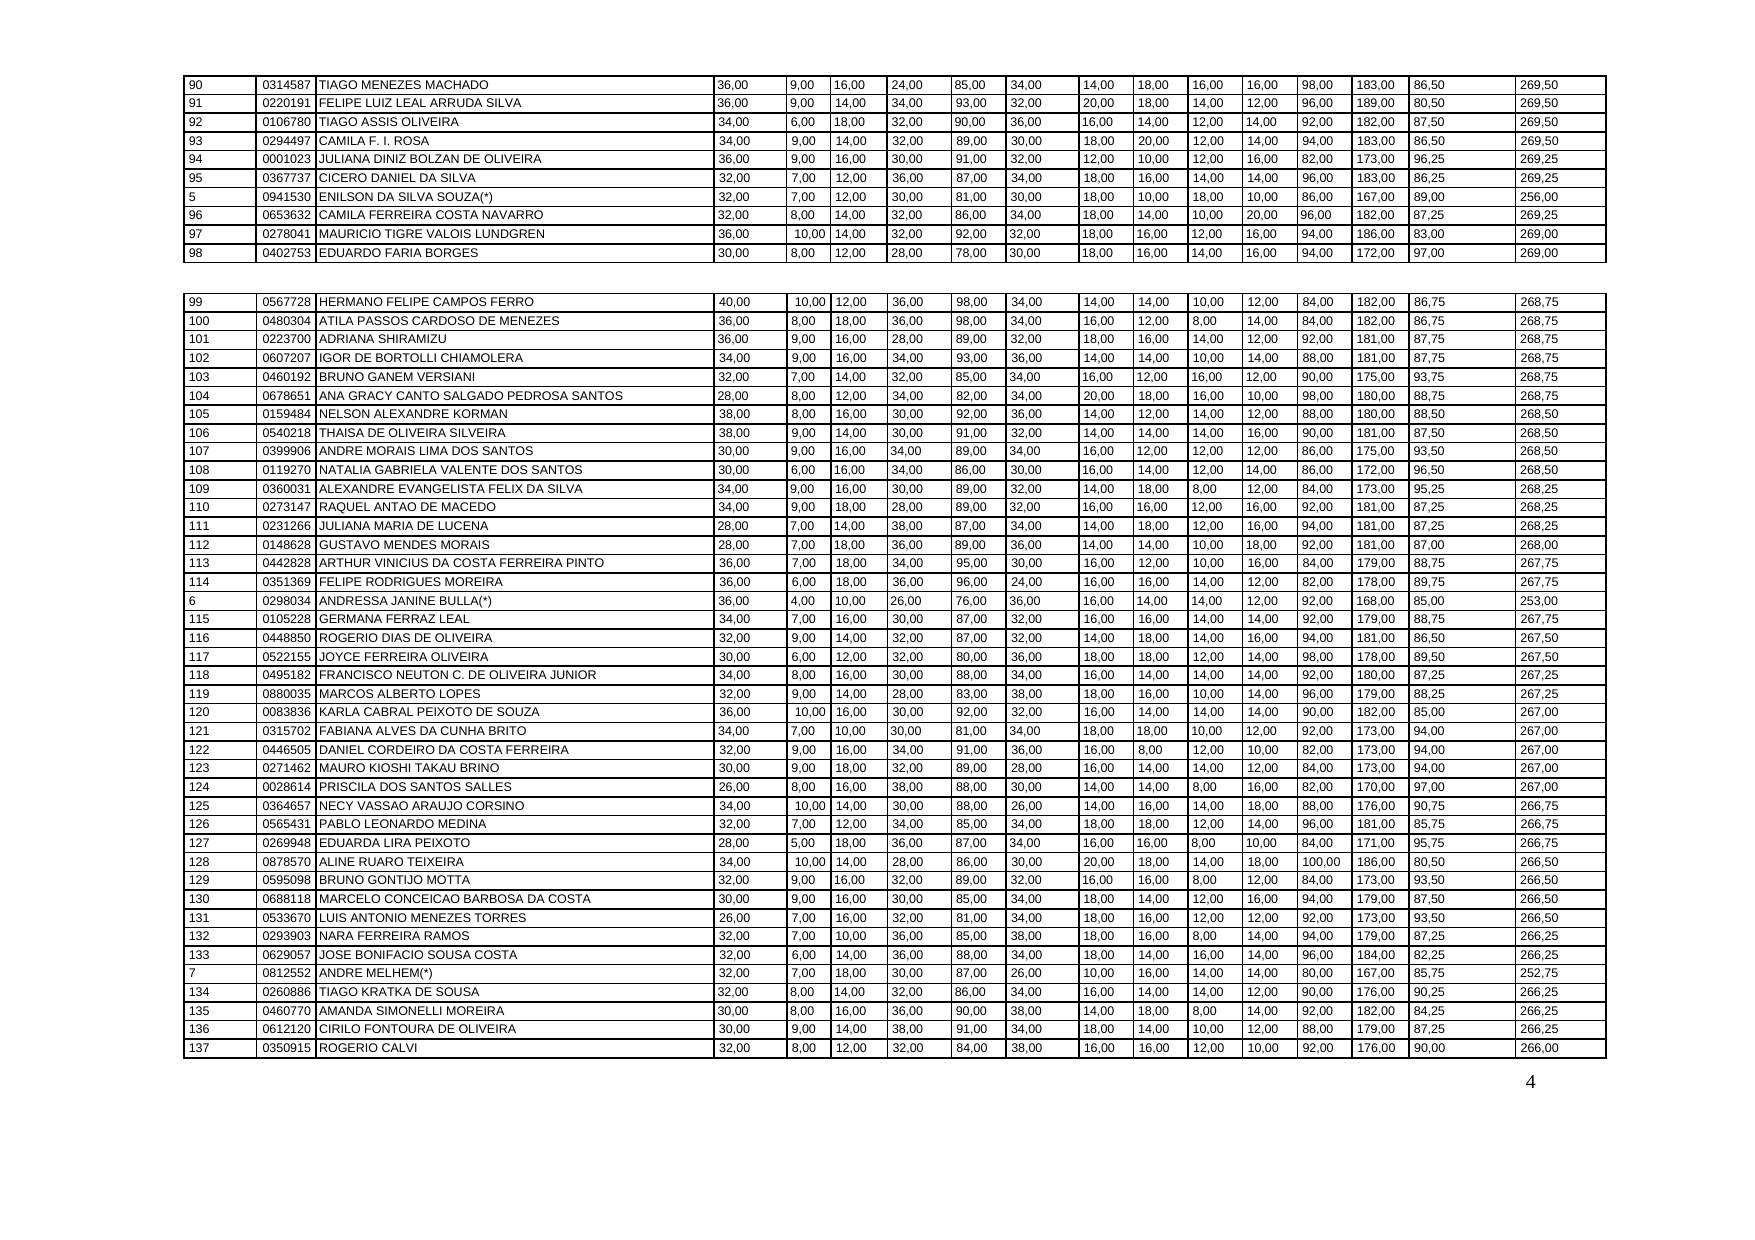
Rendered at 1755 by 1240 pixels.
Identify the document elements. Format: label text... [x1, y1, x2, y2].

table_cell 84,25 [1410, 1003, 1515, 1020]
table_cell 28,00 [715, 387, 786, 404]
table_cell 18,00 [831, 114, 886, 131]
table_cell 32,00 [888, 760, 951, 777]
table_cell 34,00 [715, 499, 786, 516]
table_cell 80,00 [952, 648, 1005, 665]
table_cell 36,00 [715, 331, 786, 348]
table_cell 12,00 [1189, 114, 1242, 131]
table_cell 268,75 [1516, 369, 1605, 386]
table_cell 16,00 [832, 481, 887, 498]
table_cell 266,75 [1516, 816, 1605, 833]
table_cell 98,00 [1298, 648, 1351, 665]
table_cell 14,00 [831, 133, 886, 149]
table_cell 9,00 [788, 499, 830, 516]
table_cell 36,00 [715, 151, 786, 168]
table_cell 12,00 [1243, 331, 1297, 348]
table_cell 269,25 [1516, 170, 1605, 187]
table_cell 12,00 [1189, 648, 1242, 665]
table_cell 16,00 [1080, 462, 1133, 479]
table_cell 30,00 [888, 965, 951, 982]
table_cell 108 [185, 462, 256, 479]
table_cell 109 [185, 481, 256, 498]
table_cell 0878570 [257, 853, 315, 871]
table_cell 16,00 [832, 1003, 887, 1020]
table_cell 10,00 [788, 798, 830, 814]
table_cell FRANCISCO NEUTON C. DE OLIVEIRA JUNIOR [317, 667, 713, 684]
table_cell 93,50 [1410, 910, 1515, 926]
table_cell 14,00 [1134, 207, 1187, 224]
table_cell 98,00 [952, 313, 1005, 330]
table_cell 98,00 [1298, 77, 1351, 94]
table_cell 12,00 [1243, 443, 1297, 460]
table_cell 85,75 [1410, 965, 1515, 982]
table_cell 4,00 [788, 592, 830, 609]
table_cell 34,00 [1007, 387, 1078, 404]
table_cell 34,00 [888, 387, 951, 404]
table_cell 14,00 [1243, 1003, 1297, 1020]
table_cell 18,00 [832, 574, 887, 591]
table_cell 173,00 [1353, 760, 1408, 777]
table_cell 88,00 [952, 798, 1005, 814]
table_cell 114 [185, 574, 256, 591]
table_cell 97,00 [1410, 779, 1515, 796]
table_cell 7,00 [788, 910, 830, 926]
table_cell CAMILA FERREIRA COSTA NAVARRO [317, 207, 713, 224]
table_cell 34,00 [1007, 313, 1078, 330]
table_cell 34,00 [1007, 1021, 1078, 1038]
table_cell 173,00 [1353, 723, 1408, 740]
table_cell 34,00 [1007, 723, 1078, 740]
table_cell 34,00 [1007, 170, 1078, 187]
table_cell 14,00 [1080, 425, 1133, 442]
table_cell 16,00 [1080, 313, 1133, 330]
table_cell 89,00 [952, 499, 1005, 516]
table_cell 9,00 [787, 133, 830, 149]
table_cell 18,00 [1134, 1003, 1187, 1020]
table_cell IGOR DE BORTOLLI CHIAMOLERA [317, 350, 713, 367]
table_cell AMANDA SIMONELLI MOREIRA [317, 1003, 713, 1020]
table_cell 268,00 [1516, 537, 1605, 553]
table_cell 183,00 [1353, 170, 1408, 187]
table_cell 130 [185, 891, 256, 908]
table_header 99 [185, 294, 256, 311]
table_cell 87,00 [952, 630, 1005, 647]
table_cell 30,00 [715, 891, 786, 908]
table_cell 34,00 [715, 133, 786, 149]
table_cell 266,25 [1516, 984, 1605, 1001]
table_cell 91,00 [952, 742, 1005, 759]
table_cell 7,00 [788, 537, 830, 553]
table_cell 32,00 [1007, 226, 1078, 243]
table_cell 14,00 [832, 630, 887, 647]
table_cell 7,00 [787, 170, 830, 187]
table_cell 115 [185, 611, 256, 628]
table_cell 266,50 [1516, 853, 1605, 871]
table_cell 167,00 [1353, 188, 1408, 206]
table_cell 34,00 [715, 611, 786, 628]
table_cell 12,00 [1243, 723, 1297, 740]
table_cell 269,50 [1516, 114, 1605, 131]
table_cell 87,00 [952, 611, 1005, 628]
table_cell 88,25 [1410, 686, 1515, 703]
table_cell 10,00 [1243, 742, 1297, 759]
table_cell 119 [185, 686, 256, 703]
table_cell 179,00 [1353, 611, 1408, 628]
table_cell 90,25 [1410, 984, 1515, 1001]
table_cell 90,75 [1410, 798, 1515, 814]
table_cell 18,00 [1080, 245, 1133, 261]
table_cell 12,00 [1189, 910, 1242, 926]
table_cell 12,00 [1134, 369, 1187, 386]
table_cell 14,00 [1243, 170, 1297, 187]
table_cell 20,00 [1243, 207, 1297, 224]
table_cell 10,00 [788, 853, 830, 871]
table_cell 84,00 [1298, 835, 1351, 852]
table_cell 269,00 [1516, 226, 1605, 243]
table_cell JULIANA DINIZ BOLZAN DE OLIVEIRA [317, 151, 713, 168]
table_cell 85,00 [1410, 704, 1515, 721]
table_cell 24,00 [888, 77, 951, 94]
table_cell 268,25 [1516, 481, 1605, 498]
table_cell 32,00 [1007, 611, 1078, 628]
table_cell 181,00 [1353, 331, 1408, 348]
table_cell 12,00 [1243, 872, 1297, 889]
table_cell 32,00 [715, 369, 786, 386]
table_cell 98 [185, 245, 255, 261]
table_cell 91 [185, 95, 255, 112]
table_cell 94,00 [1298, 630, 1351, 647]
table_cell 14,00 [1243, 462, 1297, 479]
table_cell 34,00 [888, 95, 951, 112]
table_cell 16,00 [831, 77, 886, 94]
table_cell 36,00 [888, 170, 951, 187]
table_cell 14,00 [1080, 518, 1133, 535]
table_cell 82,00 [952, 387, 1005, 404]
table_cell 26,00 [1007, 798, 1078, 814]
table_cell 12,00 [832, 648, 887, 665]
table_cell 88,00 [952, 779, 1005, 796]
table_cell 87,25 [1410, 499, 1515, 516]
table_cell 36,00 [715, 592, 786, 609]
table_cell 16,00 [1189, 387, 1242, 404]
table_cell 34,00 [1007, 369, 1078, 386]
table_cell 267,25 [1516, 686, 1605, 703]
table_cell ATILA PASSOS CARDOSO DE MENEZES [317, 313, 713, 330]
table_cell 14,00 [1134, 425, 1187, 442]
table_cell 14,00 [1134, 462, 1187, 479]
table_cell 268,50 [1516, 462, 1605, 479]
table_cell 92,00 [1298, 1040, 1351, 1057]
table_cell MAURICIO TIGRE VALOIS LUNDGREN [317, 226, 713, 243]
table_cell 269,50 [1516, 133, 1605, 149]
table_cell 18,00 [1080, 207, 1133, 224]
table_cell 93,00 [952, 95, 1005, 112]
table_cell 14,00 [1189, 760, 1242, 777]
table_cell ALINE RUARO TEIXEIRA [317, 853, 713, 871]
table_cell 7,00 [788, 965, 830, 982]
table_cell 82,25 [1410, 947, 1515, 964]
table_cell 14,00 [1080, 481, 1133, 498]
table_cell 38,00 [888, 518, 951, 535]
table_cell 0119270 [257, 462, 315, 479]
table_cell 173,00 [1353, 742, 1408, 759]
table_header 86,75 [1410, 294, 1515, 311]
table_cell 16,00 [1243, 425, 1297, 442]
table_header 268,75 [1516, 294, 1605, 311]
table_cell 16,00 [1134, 965, 1187, 982]
table_cell 0442828 [257, 555, 315, 572]
table_cell 16,00 [1134, 835, 1187, 852]
table_cell 36,00 [1007, 537, 1078, 553]
table_cell 268,50 [1516, 425, 1605, 442]
table_cell 121 [185, 723, 256, 740]
table_cell 30,00 [715, 1021, 786, 1038]
table_cell 14,00 [1189, 574, 1242, 591]
table_cell 102 [185, 350, 256, 367]
table_cell 32,00 [715, 170, 786, 187]
table_cell 92,00 [952, 406, 1005, 423]
table_cell 24,00 [1007, 574, 1078, 591]
table_cell JOYCE FERREIRA OLIVEIRA [317, 648, 713, 665]
table_cell 182,00 [1353, 313, 1408, 330]
table_cell 175,00 [1353, 369, 1408, 386]
table_cell 97 [185, 226, 255, 243]
table_cell 9,00 [788, 891, 830, 908]
table_cell 36,00 [1007, 742, 1078, 759]
table_cell 32,00 [715, 947, 786, 964]
table_cell 8,00 [788, 313, 830, 330]
table_cell 96 [185, 207, 255, 224]
table_cell 34,00 [715, 723, 786, 740]
table_cell 14,00 [832, 984, 887, 1001]
table_cell 181,00 [1353, 816, 1408, 833]
table_cell ANDRE MORAIS LIMA DOS SANTOS [317, 443, 713, 460]
table_cell 16,00 [832, 872, 887, 889]
table_cell 0269948 [257, 835, 315, 852]
table_cell 266,00 [1516, 1040, 1605, 1057]
table_cell 96,00 [1298, 207, 1351, 224]
table_cell 34,00 [715, 667, 786, 684]
table_cell 12,00 [1243, 760, 1297, 777]
table_cell 16,00 [1134, 798, 1187, 814]
table_cell 0350915 [257, 1040, 315, 1057]
table_cell 267,75 [1516, 555, 1605, 572]
table_cell 34,00 [1007, 891, 1078, 908]
table_cell RAQUEL ANTAO DE MACEDO [317, 499, 713, 516]
table_cell 88,00 [1298, 350, 1351, 367]
table_cell 18,00 [1134, 518, 1187, 535]
table_cell 18,00 [1243, 853, 1297, 871]
table_cell 86,00 [1298, 188, 1351, 206]
table_cell 7,00 [788, 611, 830, 628]
table_cell 267,25 [1516, 667, 1605, 684]
table_cell 12,00 [1189, 499, 1242, 516]
table_cell 268,75 [1516, 313, 1605, 330]
table_cell 8,00 [1189, 1003, 1242, 1020]
table_cell 82,00 [1298, 779, 1351, 796]
table_cell 18,00 [1134, 816, 1187, 833]
table_cell 28,00 [888, 331, 951, 348]
table_cell 16,00 [832, 611, 887, 628]
table_cell 8,00 [788, 1003, 830, 1020]
table_cell 18,00 [832, 537, 887, 553]
table_cell 32,00 [715, 686, 786, 703]
table_cell 10,00 [1243, 387, 1297, 404]
table_cell 80,50 [1410, 853, 1515, 871]
table_cell 36,00 [715, 704, 786, 721]
table_cell 268,75 [1516, 331, 1605, 348]
table_cell 16,00 [1080, 704, 1133, 721]
table_cell 16,00 [1080, 872, 1133, 889]
table_cell 268,50 [1516, 406, 1605, 423]
table_cell ARTHUR VINICIUS DA COSTA FERREIRA PINTO [317, 555, 713, 572]
table_cell 32,00 [888, 133, 951, 149]
table_cell 89,75 [1410, 574, 1515, 591]
table_cell 81,00 [952, 910, 1005, 926]
table_cell 0360031 [257, 481, 315, 498]
table_cell 88,75 [1410, 611, 1515, 628]
table_cell 12,00 [1189, 742, 1242, 759]
table_cell 9,00 [788, 1021, 830, 1038]
table_cell 9,00 [788, 630, 830, 647]
table_cell GERMANA FERRAZ LEAL [317, 611, 713, 628]
table_cell 0314587 [257, 77, 315, 94]
table_cell 266,50 [1516, 872, 1605, 889]
table_cell 10,00 [1243, 835, 1297, 852]
table_cell 85,00 [952, 928, 1005, 945]
table_cell 86,00 [952, 853, 1005, 871]
table_cell 266,75 [1516, 835, 1605, 852]
table_cell 36,00 [888, 835, 951, 852]
table_cell 14,00 [1243, 350, 1297, 367]
table_cell 7,00 [787, 188, 830, 206]
table_cell 14,00 [1080, 350, 1133, 367]
table_cell TIAGO ASSIS OLIVEIRA [317, 114, 713, 131]
table_cell ANDRESSA JANINE BULLA(*) [317, 592, 713, 609]
table_cell 94,00 [1410, 760, 1515, 777]
table_cell BRUNO GONTIJO MOTTA [317, 872, 713, 889]
table_cell 182,00 [1353, 114, 1408, 131]
table_cell 132 [185, 928, 256, 945]
table_cell 0495182 [257, 667, 315, 684]
table_cell 12,00 [1243, 574, 1297, 591]
table_cell 36,00 [1007, 648, 1078, 665]
table_cell 111 [185, 518, 256, 535]
table_cell 6 [185, 592, 256, 609]
table_cell 253,00 [1516, 592, 1605, 609]
table_cell 8,00 [788, 667, 830, 684]
table_cell 38,00 [888, 779, 951, 796]
table_cell 78,00 [952, 245, 1005, 261]
table_cell 90,00 [1298, 984, 1351, 1001]
table_cell 126 [185, 816, 256, 833]
table_cell 0880035 [257, 686, 315, 703]
table_cell 32,00 [888, 910, 951, 926]
table_cell 16,00 [1189, 947, 1242, 964]
table_cell MARCELO CONCEICAO BARBOSA DA COSTA [317, 891, 713, 908]
table_cell 171,00 [1353, 835, 1408, 852]
table_cell 92,00 [1298, 611, 1351, 628]
table_cell 32,00 [715, 207, 786, 224]
table_cell 32,00 [715, 188, 786, 206]
table_cell 110 [185, 499, 256, 516]
table_cell 90,00 [952, 114, 1005, 131]
table_cell 12,00 [832, 387, 887, 404]
table_cell 18,00 [1134, 387, 1187, 404]
table_cell ROGERIO DIAS DE OLIVEIRA [317, 630, 713, 647]
table_cell 95,25 [1410, 481, 1515, 498]
table_cell 266,25 [1516, 947, 1605, 964]
table_cell 38,00 [715, 406, 786, 423]
table_cell 30,00 [1007, 133, 1078, 149]
table_cell 12,00 [1243, 592, 1297, 609]
table_cell 267,50 [1516, 648, 1605, 665]
table_cell 0364657 [257, 798, 315, 814]
table_cell 107 [185, 443, 256, 460]
table_cell 12,00 [1243, 481, 1297, 498]
table_cell 92,00 [1298, 499, 1351, 516]
table_cell 10,00 [1243, 188, 1297, 206]
table_cell 0083836 [257, 704, 315, 721]
table_cell 96,50 [1410, 462, 1515, 479]
table_cell 122 [185, 742, 256, 759]
table_cell 18,00 [1080, 188, 1133, 206]
table_cell 14,00 [832, 686, 887, 703]
table_cell 87,25 [1410, 1021, 1515, 1038]
table_cell 86,00 [952, 207, 1005, 224]
table_cell 267,00 [1516, 779, 1605, 796]
table_cell 16,00 [831, 151, 886, 168]
table_cell 170,00 [1353, 779, 1408, 796]
table_cell 92,00 [1298, 331, 1351, 348]
table_cell 88,00 [1298, 1021, 1351, 1038]
table_cell 32,00 [1007, 704, 1078, 721]
table_cell 89,00 [952, 133, 1005, 149]
table_cell 14,00 [1080, 77, 1133, 94]
table_cell 32,00 [715, 984, 786, 1001]
table_cell 184,00 [1353, 947, 1408, 964]
table_cell 101 [185, 331, 256, 348]
table_cell 36,00 [888, 574, 951, 591]
table_cell 10,00 [1134, 188, 1187, 206]
table_cell 26,00 [715, 779, 786, 796]
table_cell 20,00 [1134, 133, 1187, 149]
table_cell 93,75 [1410, 369, 1515, 386]
table_cell 18,00 [1080, 723, 1133, 740]
table_cell 16,00 [1080, 667, 1133, 684]
table_cell 30,00 [888, 798, 951, 814]
table_cell 179,00 [1353, 891, 1408, 908]
table_cell 30,00 [888, 723, 951, 740]
table_cell 16,00 [1134, 331, 1187, 348]
table_cell 92,00 [1298, 114, 1351, 131]
table_cell 0223700 [257, 331, 315, 348]
table_cell 9,00 [788, 350, 830, 367]
table_cell 0460770 [257, 1003, 315, 1020]
table_cell PRISCILA DOS SANTOS SALLES [317, 779, 713, 796]
table_cell 16,00 [1243, 245, 1297, 261]
table_cell 96,25 [1410, 151, 1515, 168]
table_cell 0480304 [257, 313, 315, 330]
table_cell 0315702 [257, 723, 315, 740]
table_cell 9,00 [787, 95, 830, 112]
table_cell 180,00 [1353, 406, 1408, 423]
table_cell 18,00 [1080, 331, 1133, 348]
table_cell 92,00 [1298, 592, 1351, 609]
table_cell 28,00 [888, 499, 951, 516]
table_cell 90,00 [1298, 425, 1351, 442]
table_cell 181,00 [1353, 350, 1408, 367]
table_cell 14,00 [1189, 630, 1242, 647]
table_cell ENILSON DA SILVA SOUZA(*) [317, 188, 713, 206]
table_cell 32,00 [888, 648, 951, 665]
table_cell 14,00 [1134, 984, 1187, 1001]
table_cell 32,00 [1007, 872, 1078, 889]
table_cell 6,00 [788, 574, 830, 591]
table_cell 0629057 [257, 947, 315, 964]
table_cell 16,00 [1243, 891, 1297, 908]
table_cell 86,25 [1410, 170, 1515, 187]
table_cell 8,00 [1189, 872, 1242, 889]
table_cell 12,00 [1134, 313, 1187, 330]
table_cell 0595098 [257, 872, 315, 889]
table_cell 14,00 [1189, 611, 1242, 628]
table_header 10,00 [1189, 294, 1242, 311]
table_cell 16,00 [1080, 835, 1133, 852]
table_cell 14,00 [1134, 592, 1187, 609]
table_cell 0367737 [257, 170, 315, 187]
table_cell 0148628 [257, 537, 315, 553]
table_cell 36,00 [888, 928, 951, 945]
table_cell 32,00 [715, 1040, 786, 1057]
table_cell 124 [185, 779, 256, 796]
table_cell 12,00 [1189, 816, 1242, 833]
table_cell KARLA CABRAL PEIXOTO DE SOUZA [317, 704, 713, 721]
table_cell 18,00 [832, 760, 887, 777]
table_cell 88,00 [952, 667, 1005, 684]
table_cell 87,00 [952, 170, 1005, 187]
table_header 84,00 [1298, 294, 1351, 311]
table_cell 14,00 [1189, 406, 1242, 423]
table_cell 16,00 [832, 891, 887, 908]
table_cell 36,00 [715, 226, 786, 243]
table_cell 7,00 [788, 369, 830, 386]
table_cell 266,75 [1516, 798, 1605, 814]
table_cell 97,00 [1410, 245, 1515, 261]
table_cell 94,00 [1410, 723, 1515, 740]
table_cell 18,00 [832, 835, 887, 852]
table_cell 112 [185, 537, 256, 553]
table_cell 16,00 [832, 406, 887, 423]
table_cell 32,00 [715, 742, 786, 759]
table_cell 10,00 [788, 704, 830, 721]
table_cell 28,00 [888, 853, 951, 871]
table_cell 14,00 [1243, 611, 1297, 628]
table_cell 0231266 [257, 518, 315, 535]
table_cell 179,00 [1353, 1021, 1408, 1038]
table_cell 0941530 [257, 188, 315, 206]
table_cell 10,00 [1134, 151, 1187, 168]
table_cell 14,00 [1243, 133, 1297, 149]
table_cell 14,00 [1134, 704, 1187, 721]
table_cell 172,00 [1353, 245, 1408, 261]
table_cell 14,00 [832, 1021, 887, 1038]
table_cell 16,00 [1080, 760, 1133, 777]
table_cell 252,75 [1516, 965, 1605, 982]
table_cell 0540218 [257, 425, 315, 442]
table_cell 96,00 [1298, 947, 1351, 964]
table_cell 0028614 [257, 779, 315, 796]
table_cell 14,00 [1243, 928, 1297, 945]
table_cell 10,00 [1189, 723, 1242, 740]
table_cell 16,00 [1243, 779, 1297, 796]
table_cell 179,00 [1353, 928, 1408, 945]
table_cell 16,00 [1080, 369, 1133, 386]
table_cell 12,00 [1243, 406, 1297, 423]
table_cell 14,00 [1134, 667, 1187, 684]
table_cell 20,00 [1080, 853, 1133, 871]
table_cell 135 [185, 1003, 256, 1020]
table_cell 14,00 [1189, 170, 1242, 187]
table_cell 186,00 [1353, 226, 1408, 243]
table_cell 129 [185, 872, 256, 889]
table_cell 86,00 [952, 984, 1005, 1001]
table_cell 36,00 [715, 555, 786, 572]
table_cell 131 [185, 910, 256, 926]
table_cell 94,00 [1298, 518, 1351, 535]
table_cell 8,00 [1189, 835, 1242, 852]
table_cell 120 [185, 704, 256, 721]
table_cell 18,00 [1080, 133, 1133, 149]
table_cell 182,00 [1353, 704, 1408, 721]
table_cell 14,00 [1134, 779, 1187, 796]
table_cell 94,00 [1410, 742, 1515, 759]
table_cell 89,00 [952, 872, 1005, 889]
table_cell 9,00 [787, 151, 830, 168]
table_cell 182,00 [1353, 1003, 1408, 1020]
table_cell 267,00 [1516, 742, 1605, 759]
table_cell 88,00 [952, 947, 1005, 964]
table_cell 14,00 [831, 95, 886, 112]
table_cell 9,00 [788, 742, 830, 759]
table_cell 125 [185, 798, 256, 814]
table_cell 34,00 [888, 742, 951, 759]
table_cell 36,00 [715, 77, 786, 94]
table_cell 133 [185, 947, 256, 964]
table_cell 181,00 [1353, 630, 1408, 647]
table_cell 30,00 [888, 611, 951, 628]
table_cell 267,50 [1516, 630, 1605, 647]
table_cell 176,00 [1353, 798, 1408, 814]
table_cell 14,00 [1134, 114, 1187, 131]
table_cell 14,00 [1080, 630, 1133, 647]
table_cell 18,00 [1080, 816, 1133, 833]
table_cell 167,00 [1353, 965, 1408, 982]
table_cell 90 [185, 77, 255, 94]
table_cell 20,00 [1080, 387, 1133, 404]
table_cell BRUNO GANEM VERSIANI [317, 369, 713, 386]
table_cell 95,00 [952, 555, 1005, 572]
table_cell 0460192 [257, 369, 315, 386]
table_cell 0294497 [257, 133, 315, 149]
table_cell 18,00 [1189, 188, 1242, 206]
table_cell 14,00 [1189, 331, 1242, 348]
table_cell 266,25 [1516, 1021, 1605, 1038]
table_cell 137 [185, 1040, 256, 1057]
table_cell ANA GRACY CANTO SALGADO PEDROSA SANTOS [317, 387, 713, 404]
table_cell ALEXANDRE EVANGELISTA FELIX DA SILVA [317, 481, 713, 498]
table_cell 28,00 [715, 835, 786, 852]
table_cell 34,00 [1007, 910, 1078, 926]
table_cell 269,25 [1516, 207, 1605, 224]
table_cell 266,50 [1516, 910, 1605, 926]
table_cell 104 [185, 387, 256, 404]
table_cell 116 [185, 630, 256, 647]
table_cell 0402753 [257, 245, 315, 261]
table_cell 182,00 [1353, 207, 1408, 224]
table_cell 85,75 [1410, 816, 1515, 833]
table_cell 9,00 [788, 481, 830, 498]
table_cell NECY VASSAO ARAUJO CORSINO [317, 798, 713, 814]
table_cell 36,00 [888, 947, 951, 964]
table_cell 18,00 [832, 313, 887, 330]
table_cell 12,00 [1189, 226, 1242, 243]
table_cell 16,00 [1080, 574, 1133, 591]
table_cell 7,00 [788, 555, 830, 572]
table_cell 26,00 [715, 910, 786, 926]
table_cell 92,00 [1298, 667, 1351, 684]
table_cell 16,00 [1189, 77, 1242, 94]
table_cell 16,00 [1080, 114, 1133, 131]
table_cell 32,00 [888, 872, 951, 889]
table_cell TIAGO MENEZES MACHADO [317, 77, 713, 94]
table_cell 14,00 [1189, 425, 1242, 442]
table_cell LUIS ANTONIO MENEZES TORRES [317, 910, 713, 926]
table_cell 267,00 [1516, 723, 1605, 740]
table_cell 14,00 [1243, 965, 1297, 982]
table_cell 88,75 [1410, 387, 1515, 404]
table_cell 20,00 [1080, 95, 1133, 112]
table_cell 32,00 [715, 816, 786, 833]
table_cell 14,00 [1189, 95, 1242, 112]
table_cell 86,50 [1410, 630, 1515, 647]
table_cell 0001023 [257, 151, 315, 168]
table_cell 12,00 [1243, 95, 1297, 112]
table_cell 16,00 [1134, 226, 1187, 243]
table_cell 26,00 [888, 592, 951, 609]
table_cell 16,00 [1243, 555, 1297, 572]
table_cell 14,00 [1189, 798, 1242, 814]
table_cell 12,00 [1189, 518, 1242, 535]
table_cell 30,00 [888, 891, 951, 908]
table_cell 83,00 [952, 686, 1005, 703]
table_cell 267,00 [1516, 760, 1605, 777]
table_cell ANDRE MELHEM(*) [317, 965, 713, 982]
table_cell 38,00 [1007, 1003, 1078, 1020]
table_cell 12,00 [831, 170, 886, 187]
table_cell 269,50 [1516, 95, 1605, 112]
table_cell 32,00 [1007, 95, 1078, 112]
table_cell 36,00 [1007, 114, 1078, 131]
table_cell CICERO DANIEL DA SILVA [317, 170, 713, 187]
table_cell 91,00 [952, 151, 1005, 168]
table_cell 87,25 [1410, 207, 1515, 224]
table_cell 103 [185, 369, 256, 386]
table_cell 8,00 [1134, 742, 1187, 759]
table_cell 87,00 [952, 518, 1005, 535]
table_cell 7,00 [788, 816, 830, 833]
table_cell 269,50 [1516, 77, 1605, 94]
table_cell 30,00 [715, 760, 786, 777]
table_cell 93,00 [952, 350, 1005, 367]
table_cell 8,00 [1189, 313, 1242, 330]
table_cell 34,00 [888, 462, 951, 479]
table_cell 30,00 [888, 151, 951, 168]
table_cell 81,00 [952, 188, 1005, 206]
table_cell 16,00 [832, 350, 887, 367]
table_cell 84,00 [1298, 760, 1351, 777]
table_cell 14,00 [1134, 891, 1187, 908]
table_cell 14,00 [1134, 537, 1187, 553]
table_cell 8,00 [788, 1040, 830, 1057]
table_cell FELIPE RODRIGUES MOREIRA [317, 574, 713, 591]
table_cell 86,75 [1410, 313, 1515, 330]
table_cell 6,00 [787, 114, 830, 131]
table_cell 87,00 [1410, 537, 1515, 553]
table_cell 34,00 [1007, 947, 1078, 964]
table_cell 36,00 [1007, 592, 1078, 609]
table_cell 16,00 [1134, 574, 1187, 591]
table_cell 34,00 [1007, 518, 1078, 535]
table_cell 18,00 [1080, 686, 1133, 703]
table_cell 10,00 [1189, 1021, 1242, 1038]
table_cell 30,00 [888, 481, 951, 498]
table_cell 176,00 [1353, 984, 1408, 1001]
table_cell NARA FERREIRA RAMOS [317, 928, 713, 945]
table_cell 14,00 [1080, 798, 1133, 814]
table_cell 87,50 [1410, 114, 1515, 131]
table_cell 173,00 [1353, 872, 1408, 889]
table_cell 7,00 [788, 928, 830, 945]
table_header 10,00 [788, 294, 830, 311]
table_cell 0533670 [257, 910, 315, 926]
table_cell 16,00 [832, 443, 887, 460]
table_cell 18,00 [1134, 853, 1187, 871]
table_cell 5,00 [788, 835, 830, 852]
table_cell 10,00 [1189, 686, 1242, 703]
table_cell 16,00 [1134, 928, 1187, 945]
table_header 98,00 [952, 294, 1005, 311]
table_header HERMANO FELIPE CAMPOS FERRO [317, 294, 713, 311]
table_cell 30,00 [888, 188, 951, 206]
table_cell 30,00 [715, 648, 786, 665]
table_cell 18,00 [832, 499, 887, 516]
table_cell 34,00 [1007, 77, 1078, 94]
table_header 36,00 [888, 294, 951, 311]
table_cell 16,00 [1080, 611, 1133, 628]
table_cell 0607207 [257, 350, 315, 367]
table_cell 12,00 [1243, 910, 1297, 926]
table_cell 95,75 [1410, 835, 1515, 852]
table_cell 136 [185, 1021, 256, 1038]
table_cell 82,00 [1298, 574, 1351, 591]
table_cell 87,75 [1410, 331, 1515, 348]
table_cell 82,00 [1298, 151, 1351, 168]
table_cell 89,00 [952, 760, 1005, 777]
table_cell 189,00 [1353, 95, 1408, 112]
table_cell 0351369 [257, 574, 315, 591]
table_cell 30,00 [888, 667, 951, 684]
table_cell 76,00 [952, 592, 1005, 609]
table_cell 34,00 [1007, 667, 1078, 684]
table_cell 30,00 [715, 245, 786, 261]
table_cell 91,00 [952, 425, 1005, 442]
table_cell 18,00 [1134, 95, 1187, 112]
table_cell 173,00 [1353, 481, 1408, 498]
table_cell 12,00 [832, 816, 887, 833]
table_cell 86,00 [952, 462, 1005, 479]
table_cell 267,00 [1516, 704, 1605, 721]
table_header 12,00 [832, 294, 887, 311]
table_cell 84,00 [1298, 872, 1351, 889]
table_cell 18,00 [1080, 910, 1133, 926]
table_cell 267,75 [1516, 611, 1605, 628]
table_cell 14,00 [1189, 704, 1242, 721]
table_cell 30,00 [715, 1003, 786, 1020]
table_cell 85,00 [1410, 592, 1515, 609]
table_cell 30,00 [715, 462, 786, 479]
table_cell 16,00 [1134, 1040, 1187, 1057]
table_cell 14,00 [1189, 965, 1242, 982]
table_cell 32,00 [715, 630, 786, 647]
table_header 14,00 [1080, 294, 1133, 311]
table_cell 92,00 [1298, 1003, 1351, 1020]
table_cell 34,00 [715, 114, 786, 131]
table_cell 18,00 [1080, 947, 1133, 964]
table_cell 86,50 [1410, 77, 1515, 94]
table_cell 10,00 [1080, 965, 1133, 982]
table_cell 0522155 [257, 648, 315, 665]
table_cell 16,00 [1134, 170, 1187, 187]
table_cell 10,00 [787, 226, 830, 243]
table_cell 14,00 [1189, 592, 1242, 609]
table_cell 34,00 [715, 481, 786, 498]
table_cell 32,00 [888, 207, 951, 224]
table_cell 18,00 [1080, 226, 1133, 243]
table_cell 12,00 [1189, 1040, 1242, 1057]
table_cell 14,00 [1243, 313, 1297, 330]
table_cell MAURO KIOSHI TAKAU BRINO [317, 760, 713, 777]
table_cell 118 [185, 667, 256, 684]
table_cell 172,00 [1353, 462, 1408, 479]
table_cell 9,00 [788, 331, 830, 348]
table_cell 93,50 [1410, 443, 1515, 460]
table_header 34,00 [1007, 294, 1078, 311]
table_cell 14,00 [832, 518, 887, 535]
table_cell 0293903 [257, 928, 315, 945]
table_cell 30,00 [1007, 462, 1078, 479]
table_cell 16,00 [1243, 630, 1297, 647]
table_cell 16,00 [832, 704, 887, 721]
table_cell 18,00 [1134, 723, 1187, 740]
table_cell 32,00 [715, 965, 786, 982]
table_cell 0612120 [257, 1021, 315, 1038]
table_cell 12,00 [1134, 406, 1187, 423]
table_cell 84,00 [1298, 313, 1351, 330]
table_cell 86,00 [1298, 443, 1351, 460]
table_cell 14,00 [1189, 984, 1242, 1001]
table_cell 128 [185, 853, 256, 871]
table_cell 18,00 [1080, 928, 1133, 945]
table_cell 16,00 [1080, 443, 1133, 460]
table_cell 175,00 [1353, 443, 1408, 460]
table_cell 181,00 [1353, 537, 1408, 553]
table_header 14,00 [1134, 294, 1187, 311]
table_cell 12,00 [832, 1040, 887, 1057]
table_cell NATALIA GABRIELA VALENTE DOS SANTOS [317, 462, 713, 479]
table_cell 87,25 [1410, 928, 1515, 945]
table_cell 16,00 [1134, 245, 1187, 261]
table_cell 38,00 [1007, 1040, 1078, 1057]
table_cell NELSON ALEXANDRE KORMAN [317, 406, 713, 423]
table_cell 16,00 [832, 331, 887, 348]
table_cell 34,00 [715, 798, 786, 814]
table_cell 14,00 [1080, 537, 1133, 553]
table_cell 30,00 [1007, 779, 1078, 796]
table_cell 9,00 [788, 760, 830, 777]
table_cell 26,00 [1007, 965, 1078, 982]
table_cell 18,00 [832, 965, 887, 982]
table_cell 38,00 [1007, 686, 1078, 703]
table_cell 89,00 [952, 331, 1005, 348]
table_cell 36,00 [715, 95, 786, 112]
table_cell 14,00 [1134, 947, 1187, 964]
table_cell 9,00 [788, 872, 830, 889]
table_cell 127 [185, 835, 256, 852]
table_cell 84,00 [1298, 481, 1351, 498]
table_cell 0653632 [257, 207, 315, 224]
table_cell 10,00 [832, 928, 887, 945]
table_cell 88,00 [1298, 406, 1351, 423]
table_cell 84,00 [1298, 555, 1351, 572]
table_cell 10,00 [1189, 350, 1242, 367]
table_cell 14,00 [1080, 406, 1133, 423]
table_cell 34,00 [888, 443, 951, 460]
table_cell 34,00 [1007, 835, 1078, 852]
table_cell 16,00 [832, 462, 887, 479]
table_cell 30,00 [888, 406, 951, 423]
table_cell 14,00 [1134, 350, 1187, 367]
table_cell 123 [185, 760, 256, 777]
table_cell 10,00 [832, 592, 887, 609]
table_cell 16,00 [832, 779, 887, 796]
table_cell 32,00 [888, 630, 951, 647]
table_cell 89,50 [1410, 648, 1515, 665]
table_cell 94,00 [1298, 133, 1351, 149]
table_cell 14,00 [831, 207, 886, 224]
table_cell 93,50 [1410, 872, 1515, 889]
table_cell 18,00 [1134, 481, 1187, 498]
table_cell ADRIANA SHIRAMIZU [317, 331, 713, 348]
table_cell 36,00 [888, 537, 951, 553]
table_cell 30,00 [1007, 555, 1078, 572]
table_cell 30,00 [888, 425, 951, 442]
table_cell 34,00 [715, 853, 786, 871]
table_cell 0278041 [257, 226, 315, 243]
table_cell 88,50 [1410, 406, 1515, 423]
table_cell 14,00 [1189, 245, 1242, 261]
table_cell 18,00 [1080, 1021, 1133, 1038]
table_cell 94,00 [1298, 928, 1351, 945]
table_cell 268,75 [1516, 387, 1605, 404]
table_cell 5 [185, 188, 255, 206]
table_cell 179,00 [1353, 686, 1408, 703]
table_cell 12,00 [1189, 151, 1242, 168]
table_cell 87,50 [1410, 891, 1515, 908]
table_cell 7,00 [788, 518, 830, 535]
table_cell 12,00 [1189, 462, 1242, 479]
table_cell 100 [185, 313, 256, 330]
table_cell 9,00 [787, 77, 830, 94]
table_cell 8,00 [1189, 779, 1242, 796]
table_cell 85,00 [952, 77, 1005, 94]
table_cell 85,00 [952, 369, 1005, 386]
table_cell 14,00 [832, 853, 887, 871]
table_cell 84,00 [952, 1040, 1005, 1057]
table_cell 80,00 [1298, 965, 1351, 982]
table_cell 16,00 [1243, 226, 1297, 243]
table_cell 106 [185, 425, 256, 442]
table_cell 92,00 [1298, 910, 1351, 926]
table_cell 12,00 [1243, 1021, 1297, 1038]
table_cell 173,00 [1353, 151, 1408, 168]
table_cell 90,00 [952, 1003, 1005, 1020]
table_cell 90,00 [1298, 369, 1351, 386]
table_cell 12,00 [1243, 369, 1297, 386]
table_cell 96,00 [1298, 686, 1351, 703]
table_cell 0273147 [257, 499, 315, 516]
table_cell 0688118 [257, 891, 315, 908]
table_cell 87,75 [1410, 350, 1515, 367]
table_cell 256,00 [1516, 188, 1605, 206]
table_cell 34,00 [888, 555, 951, 572]
table_cell 36,00 [888, 1003, 951, 1020]
table_cell 89,00 [952, 481, 1005, 498]
table_header 182,00 [1353, 294, 1408, 311]
table_cell 87,25 [1410, 518, 1515, 535]
table_cell 117 [185, 648, 256, 665]
table_cell 12,00 [1189, 443, 1242, 460]
table_cell 28,00 [1007, 760, 1078, 777]
table_cell 16,00 [1080, 499, 1133, 516]
table_cell EDUARDO FARIA BORGES [317, 245, 713, 261]
table_cell 0446505 [257, 742, 315, 759]
table_cell 0812552 [257, 965, 315, 982]
table_cell 14,00 [1243, 686, 1297, 703]
table_cell 32,00 [888, 1040, 951, 1057]
table_cell 94,00 [1298, 226, 1351, 243]
table_cell 266,25 [1516, 1003, 1605, 1020]
table_cell 180,00 [1353, 667, 1408, 684]
table_cell 96,00 [1298, 816, 1351, 833]
table_cell MARCOS ALBERTO LOPES [317, 686, 713, 703]
table_cell 16,00 [1080, 592, 1133, 609]
table_cell 91,00 [952, 1021, 1005, 1038]
table_cell 95 [185, 170, 255, 187]
table_cell 36,00 [1007, 350, 1078, 367]
table_cell 32,00 [1007, 331, 1078, 348]
table_cell 181,00 [1353, 499, 1408, 516]
table_cell 38,00 [1007, 928, 1078, 945]
table_cell 18,00 [1134, 630, 1187, 647]
table_cell 183,00 [1353, 133, 1408, 149]
table_cell 87,50 [1410, 425, 1515, 442]
table_cell 88,00 [1298, 798, 1351, 814]
table_cell 86,50 [1410, 133, 1515, 149]
table_cell 16,00 [1134, 611, 1187, 628]
table_cell 18,00 [1134, 648, 1187, 665]
table_cell 94,00 [1298, 891, 1351, 908]
table_cell 85,00 [952, 891, 1005, 908]
table_cell 32,00 [888, 114, 951, 131]
table_cell 96,00 [952, 574, 1005, 591]
table_cell 89,00 [1410, 188, 1515, 206]
table_cell 90,00 [1410, 1040, 1515, 1057]
table_cell 16,00 [1243, 499, 1297, 516]
table_cell 34,00 [888, 350, 951, 367]
table_cell 32,00 [715, 928, 786, 945]
table_cell 34,00 [1007, 443, 1078, 460]
table_cell 16,00 [1243, 151, 1297, 168]
table_cell 32,00 [1007, 630, 1078, 647]
table_cell 180,00 [1353, 387, 1408, 404]
table_cell 12,00 [831, 188, 886, 206]
table_cell 0448850 [257, 630, 315, 647]
table_cell 32,00 [1007, 425, 1078, 442]
table_cell 14,00 [1134, 760, 1187, 777]
table_cell 16,00 [1243, 77, 1297, 94]
table_cell FELIPE LUIZ LEAL ARRUDA SILVA [317, 95, 713, 112]
table_cell 12,00 [1080, 151, 1133, 168]
table_cell 14,00 [832, 798, 887, 814]
table_cell 16,00 [832, 910, 887, 926]
table_cell 32,00 [888, 984, 951, 1001]
table_cell DANIEL CORDEIRO DA COSTA FERREIRA [317, 742, 713, 759]
table_cell 14,00 [1243, 667, 1297, 684]
table_cell 28,00 [888, 686, 951, 703]
table_cell 16,00 [1134, 686, 1187, 703]
table_cell 14,00 [1243, 648, 1297, 665]
table_cell 98,00 [1298, 387, 1351, 404]
table_cell 268,75 [1516, 350, 1605, 367]
table_cell 10,00 [1189, 207, 1242, 224]
table_cell 14,00 [1243, 816, 1297, 833]
table_cell 14,00 [1080, 1003, 1133, 1020]
table_cell CIRILO FONTOURA DE OLIVEIRA [317, 1021, 713, 1038]
table_cell 32,00 [1007, 151, 1078, 168]
table_cell 8,00 [787, 207, 830, 224]
table_cell 14,00 [832, 369, 887, 386]
table_cell 8,00 [788, 387, 830, 404]
table_cell 32,00 [1007, 481, 1078, 498]
table_cell 14,00 [1243, 114, 1297, 131]
table_cell 6,00 [788, 462, 830, 479]
table_cell 0105228 [257, 611, 315, 628]
table_cell 16,00 [1243, 518, 1297, 535]
table_cell 269,00 [1516, 245, 1605, 261]
table_cell 18,00 [1080, 170, 1133, 187]
table_cell 30,00 [1007, 188, 1078, 206]
table_cell 10,00 [1243, 1040, 1297, 1057]
table_cell 34,00 [715, 350, 786, 367]
table_cell 8,00 [788, 406, 830, 423]
table_cell 168,00 [1353, 592, 1408, 609]
table_cell 16,00 [832, 742, 887, 759]
table_cell 89,00 [952, 443, 1005, 460]
table_cell 268,25 [1516, 518, 1605, 535]
table_cell 12,00 [1189, 891, 1242, 908]
table_cell 8,00 [788, 779, 830, 796]
table_cell 14,00 [1243, 704, 1297, 721]
table_cell PABLO LEONARDO MEDINA [317, 816, 713, 833]
table_cell 92,00 [952, 704, 1005, 721]
table_cell 32,00 [715, 872, 786, 889]
table_cell 28,00 [888, 245, 951, 261]
table_cell 18,00 [1080, 648, 1133, 665]
table_cell 18,00 [1243, 798, 1297, 814]
table_cell 34,00 [888, 816, 951, 833]
table_cell 88,75 [1410, 555, 1515, 572]
table_cell GUSTAVO MENDES MORAIS [317, 537, 713, 553]
table_cell 6,00 [788, 947, 830, 964]
table_cell 30,00 [888, 704, 951, 721]
table_cell JOSE BONIFACIO SOUSA COSTA [317, 947, 713, 964]
table_cell 14,00 [1243, 947, 1297, 964]
table_cell 34,00 [1007, 816, 1078, 833]
table_cell 186,00 [1353, 853, 1408, 871]
table_cell 7,00 [788, 723, 830, 740]
table_header 0567728 [257, 294, 315, 311]
table_cell 36,00 [715, 574, 786, 591]
table_cell EDUARDA LIRA PEIXOTO [317, 835, 713, 852]
table_cell 90,00 [1298, 704, 1351, 721]
table_cell 18,00 [1243, 537, 1297, 553]
table_cell 14,00 [1189, 853, 1242, 871]
table_cell 9,00 [788, 443, 830, 460]
table_cell TIAGO KRATKA DE SOUSA [317, 984, 713, 1001]
table_cell 92,00 [952, 226, 1005, 243]
table_cell 8,00 [1189, 928, 1242, 945]
table_cell 0298034 [257, 592, 315, 609]
table_cell 36,00 [1007, 406, 1078, 423]
table_cell 12,00 [1189, 133, 1242, 149]
table_cell 10,00 [832, 723, 887, 740]
table_cell 96,00 [1298, 95, 1351, 112]
table_cell FABIANA ALVES DA CUNHA BRITO [317, 723, 713, 740]
table_cell 92,00 [1298, 723, 1351, 740]
table_cell 267,75 [1516, 574, 1605, 591]
table_cell 178,00 [1353, 574, 1408, 591]
table_cell 34,00 [1007, 984, 1078, 1001]
table_cell 10,00 [1189, 537, 1242, 553]
table_cell 34,00 [1007, 207, 1078, 224]
table_cell 0271462 [257, 760, 315, 777]
table_cell 83,00 [1410, 226, 1515, 243]
table_cell 86,00 [1298, 462, 1351, 479]
table_cell 32,00 [1007, 499, 1078, 516]
table_cell 7 [185, 965, 256, 982]
table_cell 14,00 [1080, 779, 1133, 796]
table_cell 8,00 [787, 245, 830, 261]
table_cell 38,00 [715, 425, 786, 442]
table_cell 16,00 [1189, 369, 1242, 386]
table_cell 16,00 [1134, 872, 1187, 889]
table_cell 92 [185, 114, 255, 131]
table_cell 18,00 [1134, 77, 1187, 94]
table_cell JULIANA MARIA DE LUCENA [317, 518, 713, 535]
table_cell 12,00 [1243, 984, 1297, 1001]
table_cell 8,00 [1189, 481, 1242, 498]
table_cell 0220191 [257, 95, 315, 112]
table_cell 0106780 [257, 114, 315, 131]
table_cell ROGERIO CALVI [317, 1040, 713, 1057]
table_cell 87,00 [952, 835, 1005, 852]
table_cell 32,00 [888, 369, 951, 386]
table_cell 89,00 [952, 537, 1005, 553]
table_cell 92,00 [1298, 537, 1351, 553]
table_cell 94 [185, 151, 255, 168]
table_cell 18,00 [1080, 891, 1133, 908]
table_header 12,00 [1243, 294, 1297, 311]
table_cell 0159484 [257, 406, 315, 423]
table_cell 32,00 [888, 226, 951, 243]
table_cell 0260886 [257, 984, 315, 1001]
table_cell 266,25 [1516, 928, 1605, 945]
table_cell 268,50 [1516, 443, 1605, 460]
table_cell 80,50 [1410, 95, 1515, 112]
table_cell 12,00 [1134, 443, 1187, 460]
table_cell 16,00 [1134, 499, 1187, 516]
table_cell 266,50 [1516, 891, 1605, 908]
table_cell 113 [185, 555, 256, 572]
table_cell 36,00 [888, 313, 951, 330]
table_cell 16,00 [1080, 742, 1133, 759]
table_cell 8,00 [788, 984, 830, 1001]
table_cell 176,00 [1353, 1040, 1408, 1057]
table_cell 38,00 [888, 1021, 951, 1038]
table_cell 0678651 [257, 387, 315, 404]
table_cell 16,00 [1080, 1040, 1133, 1057]
table_cell 181,00 [1353, 518, 1408, 535]
table_cell 14,00 [832, 425, 887, 442]
table_cell 100,00 [1298, 853, 1351, 871]
table_cell 134 [185, 984, 256, 1001]
table_cell 6,00 [788, 648, 830, 665]
table_cell 12,00 [831, 245, 886, 261]
table_cell 93 [185, 133, 255, 149]
table_cell 0565431 [257, 816, 315, 833]
table_cell 16,00 [1134, 910, 1187, 926]
table_cell CAMILA F. I. ROSA [317, 133, 713, 149]
table_cell 94,00 [1298, 245, 1351, 261]
table_cell 14,00 [832, 947, 887, 964]
table_cell 14,00 [831, 226, 886, 243]
table_cell 105 [185, 406, 256, 423]
table_cell THAISA DE OLIVEIRA SILVEIRA [317, 425, 713, 442]
table_cell 178,00 [1353, 648, 1408, 665]
table_cell 16,00 [832, 667, 887, 684]
table_cell 96,00 [1298, 170, 1351, 187]
table_cell 12,00 [1134, 555, 1187, 572]
table_cell 16,00 [1080, 984, 1133, 1001]
table_cell 85,00 [952, 816, 1005, 833]
table_cell 30,00 [1007, 853, 1078, 871]
table_cell 14,00 [1134, 1021, 1187, 1038]
table_cell 0399906 [257, 443, 315, 460]
table_cell 30,00 [715, 443, 786, 460]
table_cell 28,00 [715, 537, 786, 553]
table_cell 183,00 [1353, 77, 1408, 94]
table_cell 173,00 [1353, 910, 1408, 926]
table_cell 16,00 [1080, 555, 1133, 572]
table_cell 87,25 [1410, 667, 1515, 684]
table_cell 28,00 [715, 518, 786, 535]
table_cell 269,25 [1516, 151, 1605, 168]
table_cell 87,00 [952, 965, 1005, 982]
table_cell 9,00 [788, 425, 830, 442]
table_cell 268,25 [1516, 499, 1605, 516]
table_cell 10,00 [1189, 555, 1242, 572]
table_cell 18,00 [832, 555, 887, 572]
table_cell 9,00 [788, 686, 830, 703]
table_cell 82,00 [1298, 742, 1351, 759]
table_header 40,00 [715, 294, 786, 311]
table_cell 179,00 [1353, 555, 1408, 572]
table_cell 14,00 [1189, 667, 1242, 684]
table_cell 36,00 [715, 313, 786, 330]
table_cell 81,00 [952, 723, 1005, 740]
table_cell 30,00 [1007, 245, 1078, 261]
table_cell 181,00 [1353, 425, 1408, 442]
